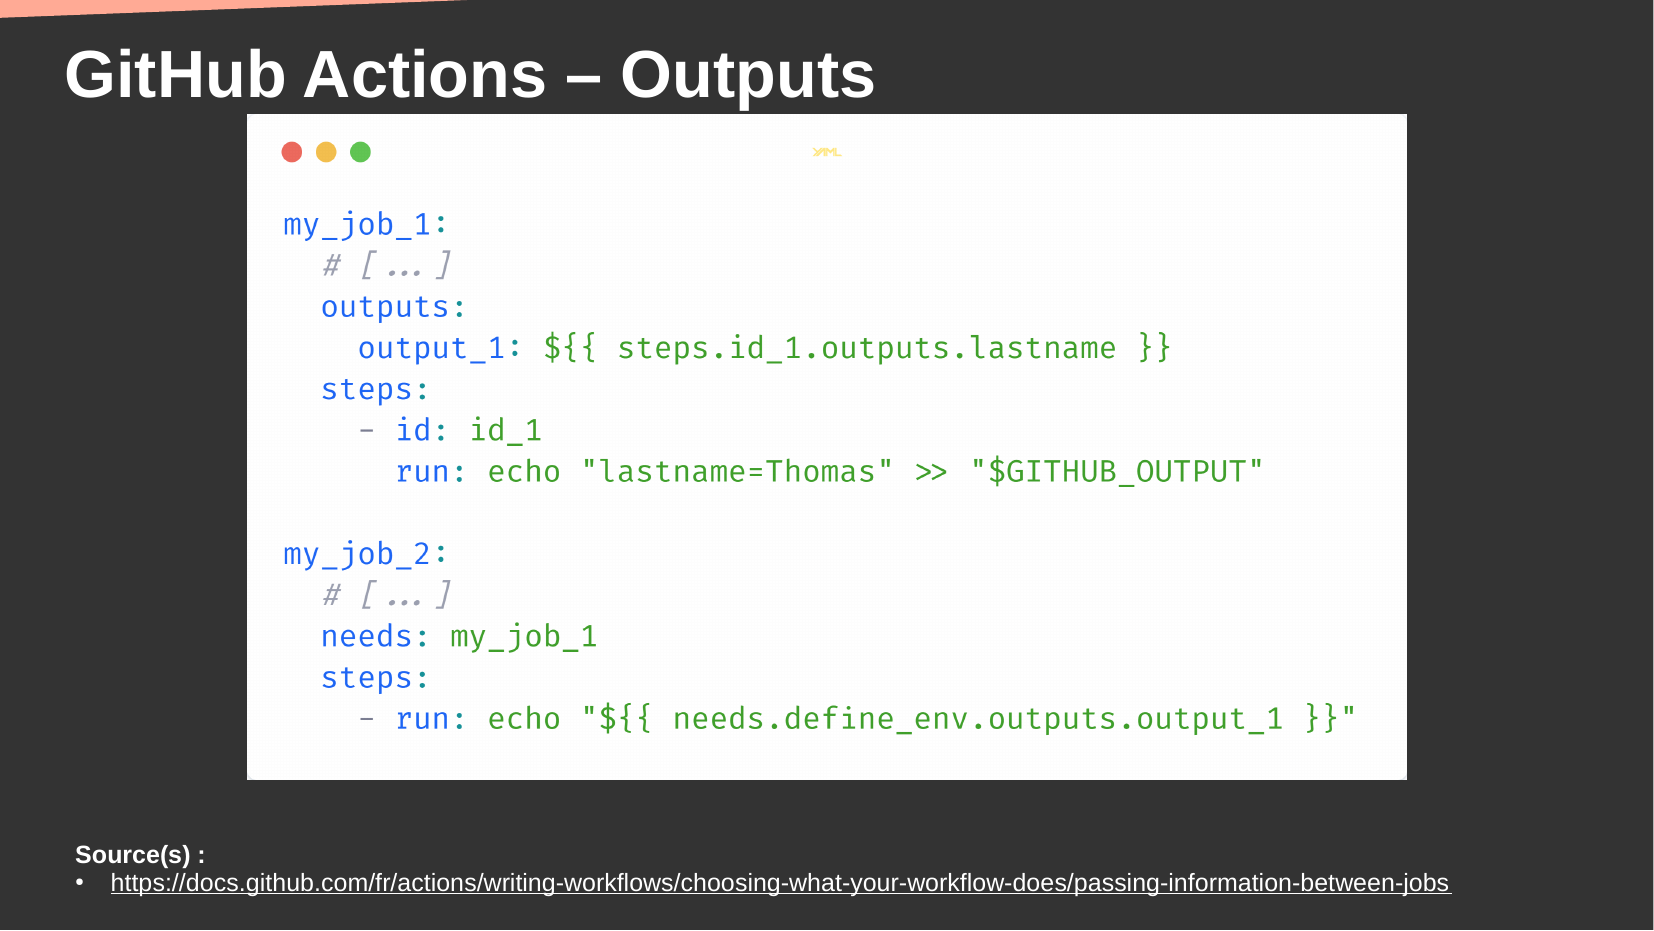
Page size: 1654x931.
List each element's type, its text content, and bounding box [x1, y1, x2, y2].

title GitHub Actions – Outputs [64, 37, 1577, 119]
text_box [0, 0, 467, 18]
text_box Source(s) : https://docs.github.com/fr/actions/writing-workflows/choosing-what-your-workflow-does/passing-information-between-jobs [60, 795, 1595, 905]
picture [247, 114, 1407, 780]
